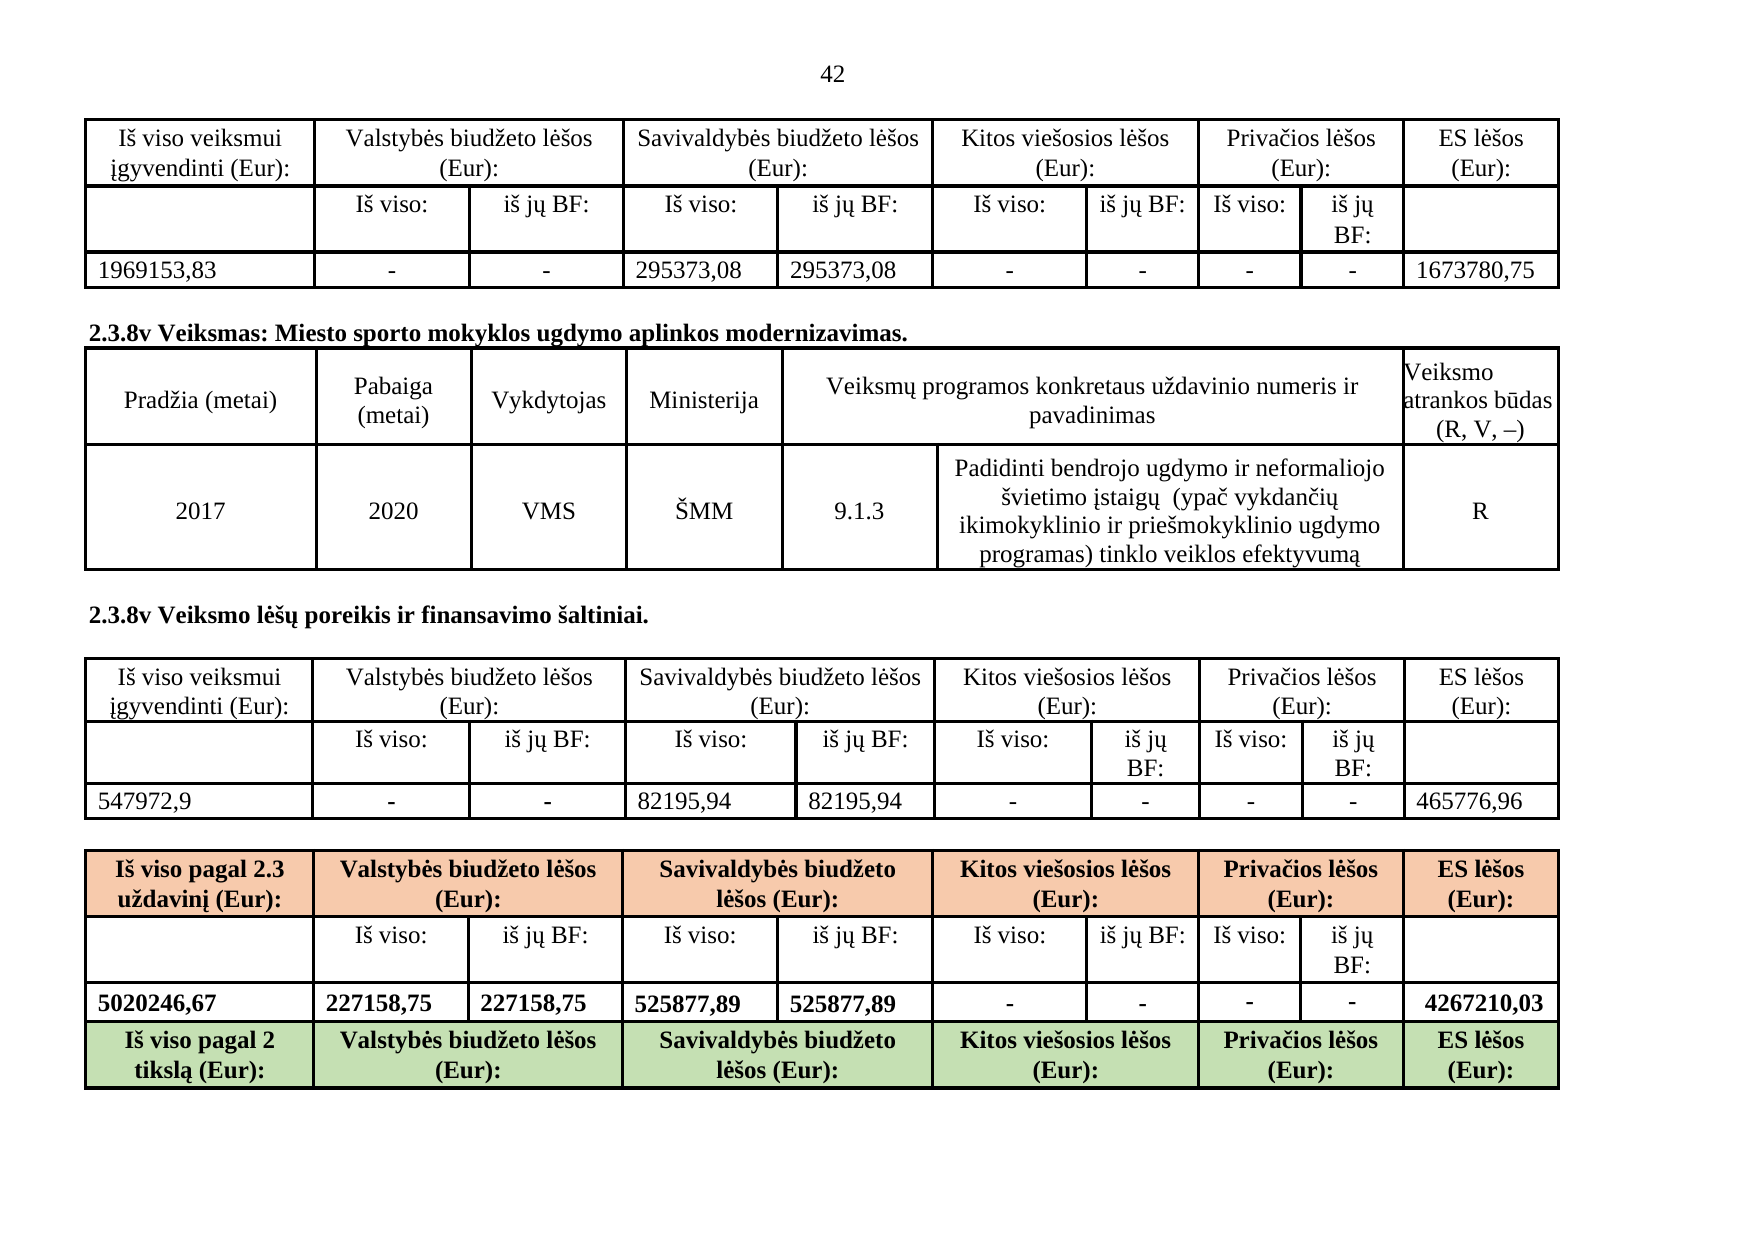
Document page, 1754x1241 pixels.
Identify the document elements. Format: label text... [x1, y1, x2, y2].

table_header ES lėšos (Eur): [1405, 121, 1557, 184]
table_cell iš jų BF: [1093, 723, 1198, 782]
table_header Savivaldybės biudžeto lėšos (Eur): [627, 660, 933, 719]
table_header Privačios lėšos (Eur): [1200, 121, 1402, 184]
table_header Savivaldybės biudžeto lėšos (Eur): [624, 852, 931, 915]
table_cell Privačios lėšos (Eur): [1200, 1023, 1402, 1086]
table_cell 547972,9 [87, 785, 311, 817]
table_cell iš jų BF: [1303, 188, 1402, 250]
table_header Veiksmo atrankos būdas (R, V, –) [1405, 350, 1557, 443]
table_cell Iš viso: [934, 188, 1085, 250]
table_cell Iš viso: [1200, 918, 1299, 981]
table_cell 1969153,83 [87, 254, 313, 286]
table_cell Iš viso: [624, 918, 776, 981]
table_cell iš jų BF: [1088, 918, 1197, 981]
table_cell Iš viso: [1201, 723, 1301, 782]
table_header ES lėšos (Eur): [1406, 660, 1557, 719]
table_cell 4267210,03 [1405, 984, 1557, 1020]
table_cell 227158,75 [470, 984, 621, 1020]
table_cell iš jų BF: [1302, 918, 1402, 981]
table_cell Iš viso: [625, 188, 776, 250]
table_cell 525877,89 [779, 984, 931, 1020]
table_cell iš jų BF: [471, 188, 622, 250]
table_cell Iš viso: [627, 723, 794, 782]
table_cell iš jų BF: [471, 723, 624, 782]
table_cell iš jų BF: [1304, 723, 1403, 782]
table_cell 82195,94 [627, 785, 794, 817]
table_header Pabaiga (metai) [318, 350, 470, 443]
table_cell - [1088, 254, 1197, 286]
table_cell Iš viso: [1200, 188, 1299, 250]
table_cell [1405, 918, 1557, 981]
table_cell - [1303, 254, 1402, 286]
table_cell - [934, 984, 1085, 1020]
table_header Kitos viešosios lėšos (Eur): [934, 121, 1197, 184]
table_header Valstybės biudžeto lėšos (Eur): [316, 121, 622, 184]
table_cell Iš viso pagal 2 tikslą (Eur): [87, 1023, 312, 1086]
table_cell Valstybės biudžeto lėšos (Eur): [315, 1023, 621, 1086]
table_cell iš jų BF: [1088, 188, 1197, 250]
table_cell 2017 [87, 446, 315, 568]
table_header Savivaldybės biudžeto lėšos (Eur): [625, 121, 931, 184]
table_cell 295373,08 [779, 254, 931, 286]
table_cell 295373,08 [625, 254, 776, 286]
table_cell VMS [473, 446, 625, 568]
table_cell 525877,89 [624, 984, 776, 1020]
text 2.3.8v Veiksmas: Miesto sporto mokyklos ugdymo aplinkos modernizavimas. [89, 318, 1577, 346]
table_header Kitos viešosios lėšos (Eur): [936, 660, 1198, 719]
table_cell [1405, 188, 1557, 250]
table_cell 9.1.3 [784, 446, 936, 568]
table_cell - [316, 254, 468, 286]
table_cell - [1302, 984, 1402, 1020]
table_cell - [1200, 254, 1299, 286]
table_cell - [471, 785, 624, 817]
table_cell - [1088, 984, 1197, 1020]
table_cell Iš viso: [936, 723, 1090, 782]
table_header Veiksmų programos konkretaus uždavinio numeris ir pavadinimas [784, 350, 1402, 443]
table_cell Savivaldybės biudžeto lėšos (Eur): [624, 1023, 931, 1086]
table_header Valstybės biudžeto lėšos (Eur): [315, 852, 621, 915]
table_cell - [1200, 984, 1299, 1020]
table_cell [1406, 723, 1557, 782]
table_cell - [1201, 785, 1301, 817]
table_header Ministerija [628, 350, 781, 443]
table_header Privačios lėšos (Eur): [1200, 852, 1402, 915]
table_header Privačios lėšos (Eur): [1201, 660, 1403, 719]
table_cell - [1304, 785, 1403, 817]
table_cell iš jų BF: [779, 188, 931, 250]
table_cell R [1405, 446, 1557, 568]
table_cell iš jų BF: [779, 918, 931, 981]
table_cell - [471, 254, 622, 286]
table_cell 5020246,67 [87, 984, 312, 1020]
table_cell - [314, 785, 468, 817]
table_header Valstybės biudžeto lėšos (Eur): [314, 660, 624, 719]
table_header Iš viso veiksmui įgyvendinti (Eur): [87, 121, 313, 184]
table_cell [87, 918, 312, 981]
table_header Iš viso pagal 2.3 uždavinį (Eur): [87, 852, 312, 915]
table_header ES lėšos (Eur): [1405, 852, 1557, 915]
table_cell 2020 [318, 446, 470, 568]
table_header Vykdytojas [473, 350, 625, 443]
table_cell iš jų BF: [470, 918, 621, 981]
table_cell [87, 723, 311, 782]
table_cell Iš viso: [934, 918, 1085, 981]
table_cell 1673780,75 [1405, 254, 1557, 286]
table_cell Kitos viešosios lėšos (Eur): [934, 1023, 1197, 1086]
table_header Kitos viešosios lėšos (Eur): [934, 852, 1197, 915]
table_cell - [1093, 785, 1198, 817]
table_cell ŠMM [628, 446, 781, 568]
table_header Pradžia (metai) [87, 350, 315, 443]
table_cell Iš viso: [315, 918, 467, 981]
table_cell 82195,94 [798, 785, 933, 817]
table_cell Iš viso: [316, 188, 468, 250]
table_cell 227158,75 [315, 984, 467, 1020]
table_cell Padidinti bendrojo ugdymo ir neformaliojo švietimo įstaigų (ypač vykdančių ikimokyklinio ir priešmokyklinio ugdymo programas) tinklo veiklos efektyvumą [939, 446, 1402, 568]
table_cell - [936, 785, 1090, 817]
table_cell - [934, 254, 1085, 286]
table_cell 465776,96 [1406, 785, 1557, 817]
table_cell [87, 188, 313, 250]
table_cell Iš viso: [314, 723, 468, 782]
text 2.3.8v Veiksmo lėšų poreikis ir finansavimo šaltiniai. [89, 600, 1577, 628]
table_header Iš viso veiksmui įgyvendinti (Eur): [87, 660, 311, 719]
table_cell ES lėšos (Eur): [1405, 1023, 1557, 1086]
table_cell iš jų BF: [798, 723, 933, 782]
